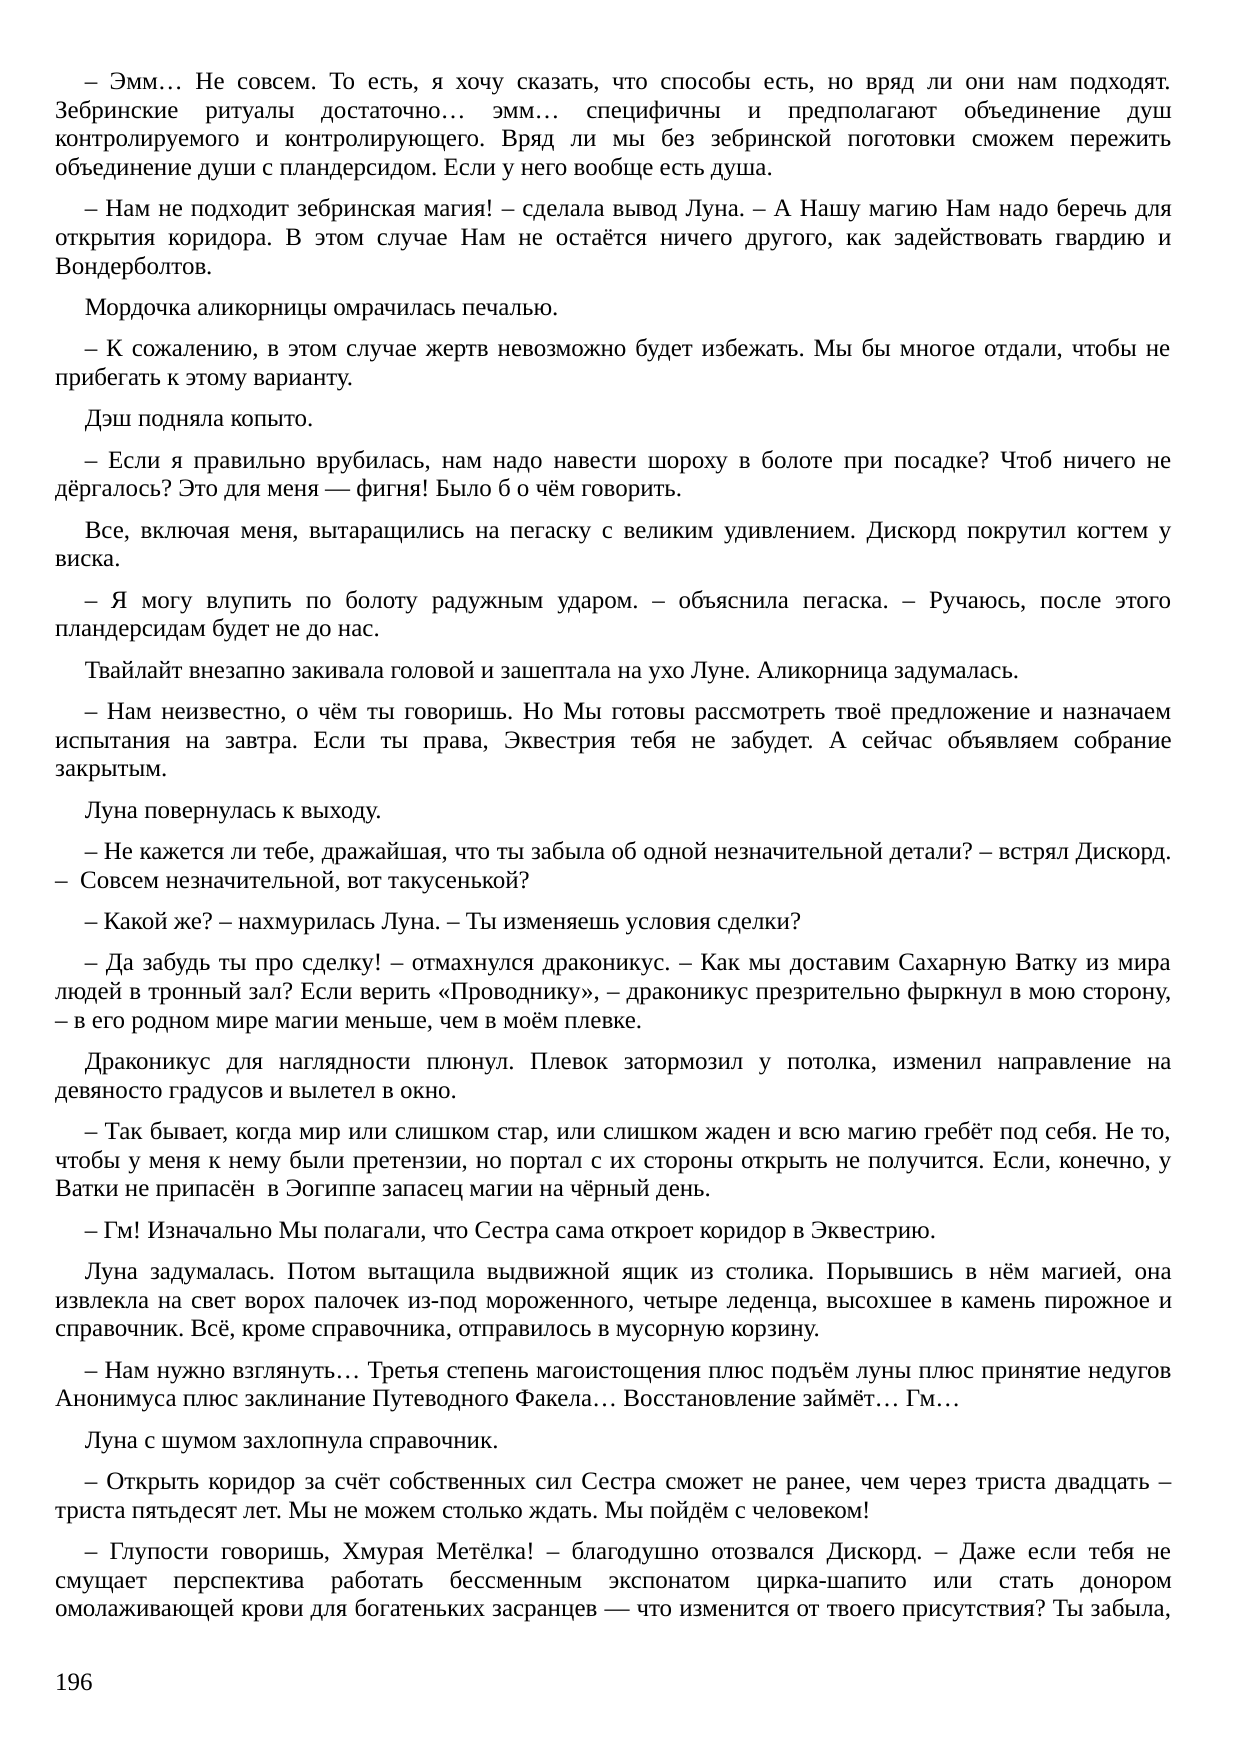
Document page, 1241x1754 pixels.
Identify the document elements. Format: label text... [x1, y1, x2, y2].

text – Нам нужно взглянуть… Третья степень магоистощения плюс подъём луны плюс принятие недугов Анонимуса плюс заклинание Путеводного Факела… Восстановление займёт… Гм… [55, 1355, 1173, 1412]
text – Нам неизвестно, о чём ты говоришь. Но Мы готовы рассмотреть твоё предложение и назначаем испытания на завтра. Если ты права, Эквестрия тебя не забудет. А сейчас объявляем собрание закрытым. [55, 696, 1173, 782]
text – Не кажется ли тебе, дражайшая, что ты забыла об одной незначительной детали? – встрял Дискорд. – Совсем незначительной, вот такусенькой? [55, 836, 1173, 893]
text – Какой же? – нахмурилась Луна. – Ты изменяешь условия сделки? [55, 906, 1173, 935]
text – Открыть коридор за счёт собственных сил Сестра сможет не ранее, чем через триста двадцать – триста пятьдесят лет. Мы не можем столько ждать. Мы пойдём с человеком! [55, 1466, 1173, 1523]
text Мордочка аликорницы омрачилась печалью. [55, 292, 1173, 321]
text – Глупости говоришь, Хмурая Метёлка! – благодушно отозвался Дискорд. – Даже если тебя не смущает перспектива работать бессменным экспонатом цирка-шапито или стать донором омолаживающей крови для богатеньких засранцев — что изменится от твоего присутствия? Ты забыла, [55, 1536, 1173, 1622]
text – Если я правильно врубилась, нам надо навести шороху в болоте при посадке? Чтоб ничего не дёргалось? Это для меня — фигня! Было б о чём говорить. [55, 445, 1173, 502]
text – Эмм… Не совсем. То есть, я хочу сказать, что способы есть, но вряд ли они нам подходят. Зебринские ритуалы достаточно… эмм… специфичны и предполагают объединение душ контролируемого и контролирующего. Вряд ли мы без зебринской поготовки сможем пережить объединение души с пландерсидом. Если у него вообще есть душа. [55, 66, 1173, 181]
text Твайлайт внезапно закивала головой и зашептала на ухо Луне. Аликорница задумалась. [55, 655, 1173, 683]
text – Нам не подходит зебринская магия! – сделала вывод Луна. – А Нашу магию Нам надо беречь для открытия коридора. В этом случае Нам не остаётся ничего другого, как задействовать гвардию и Вондерболтов. [55, 193, 1173, 280]
text – Так бывает, когда мир или слишком стар, или слишком жаден и всю магию гребёт под себя. Не то, чтобы у меня к нему были претензии, но портал с их стороны открыть не получится. Если, конечно, у Ватки не припасён в Эогиппе запасец магии на чёрный день. [55, 1116, 1173, 1202]
text – К сожалению, в этом случае жертв невозможно будет избежать. Мы бы многое отдали, чтобы не прибегать к этому варианту. [55, 333, 1173, 391]
text Все, включая меня, вытаращились на пегаску с великим удивлением. Дискорд покрутил когтем у виска. [55, 515, 1173, 572]
text – Я могу влупить по болоту радужным ударом. – объяснила пегаска. – Ручаюсь, после этого пландерсидам будет не до нас. [55, 585, 1173, 642]
text Луна повернулась к выходу. [55, 795, 1173, 823]
text Драконикус для наглядности плюнул. Плевок затормозил у потолка, изменил направление на девяносто градусов и вылетел в окно. [55, 1046, 1173, 1103]
text Дэш подняла копыто. [55, 403, 1173, 432]
text – Да забудь ты про сделку! – отмахнулся драконикус. – Как мы доставим Сахарную Ватку из мира людей в тронный зал? Если верить «Проводнику», – драконикус презрительно фыркнул в мою сторону, – в его родном мире магии меньше, чем в моём плевке. [55, 947, 1173, 1033]
text Луна с шумом захлопнула справочник. [55, 1425, 1173, 1453]
text Луна задумалась. Потом вытащила выдвижной ящик из столика. Порывшись в нём магией, она извлекла на свет ворох палочек из-под мороженного, четыре леденца, высохшее в камень пирожное и справочник. Всё, кроме справочника, отправилось в мусорную корзину. [55, 1256, 1173, 1342]
text – Гм! Изначально Мы полагали, что Сестра сама откроет коридор в Эквестрию. [55, 1215, 1173, 1243]
